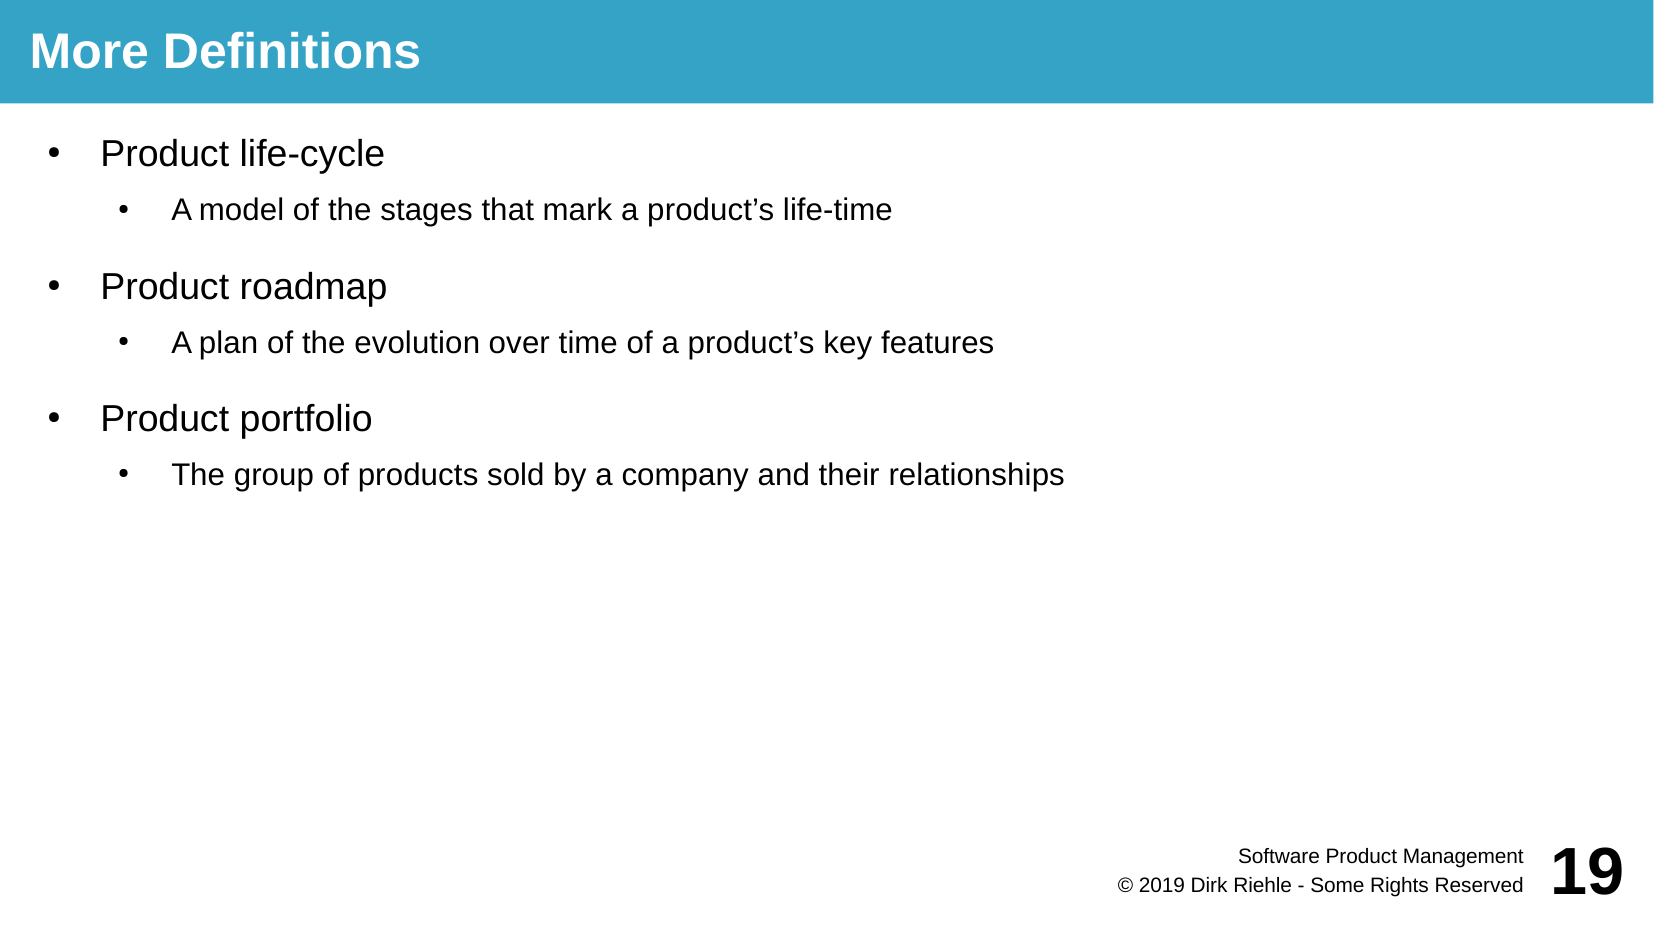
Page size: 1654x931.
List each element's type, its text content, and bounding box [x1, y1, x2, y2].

title More Definitions [0, 0, 1654, 104]
list Product life-cycle A model of the stages that mark a product’s life-time Product roadmap A plan of the evolution over time of a product’s key features Product portfolio The group of products sold by a company and their relationships [29, 132, 1625, 813]
